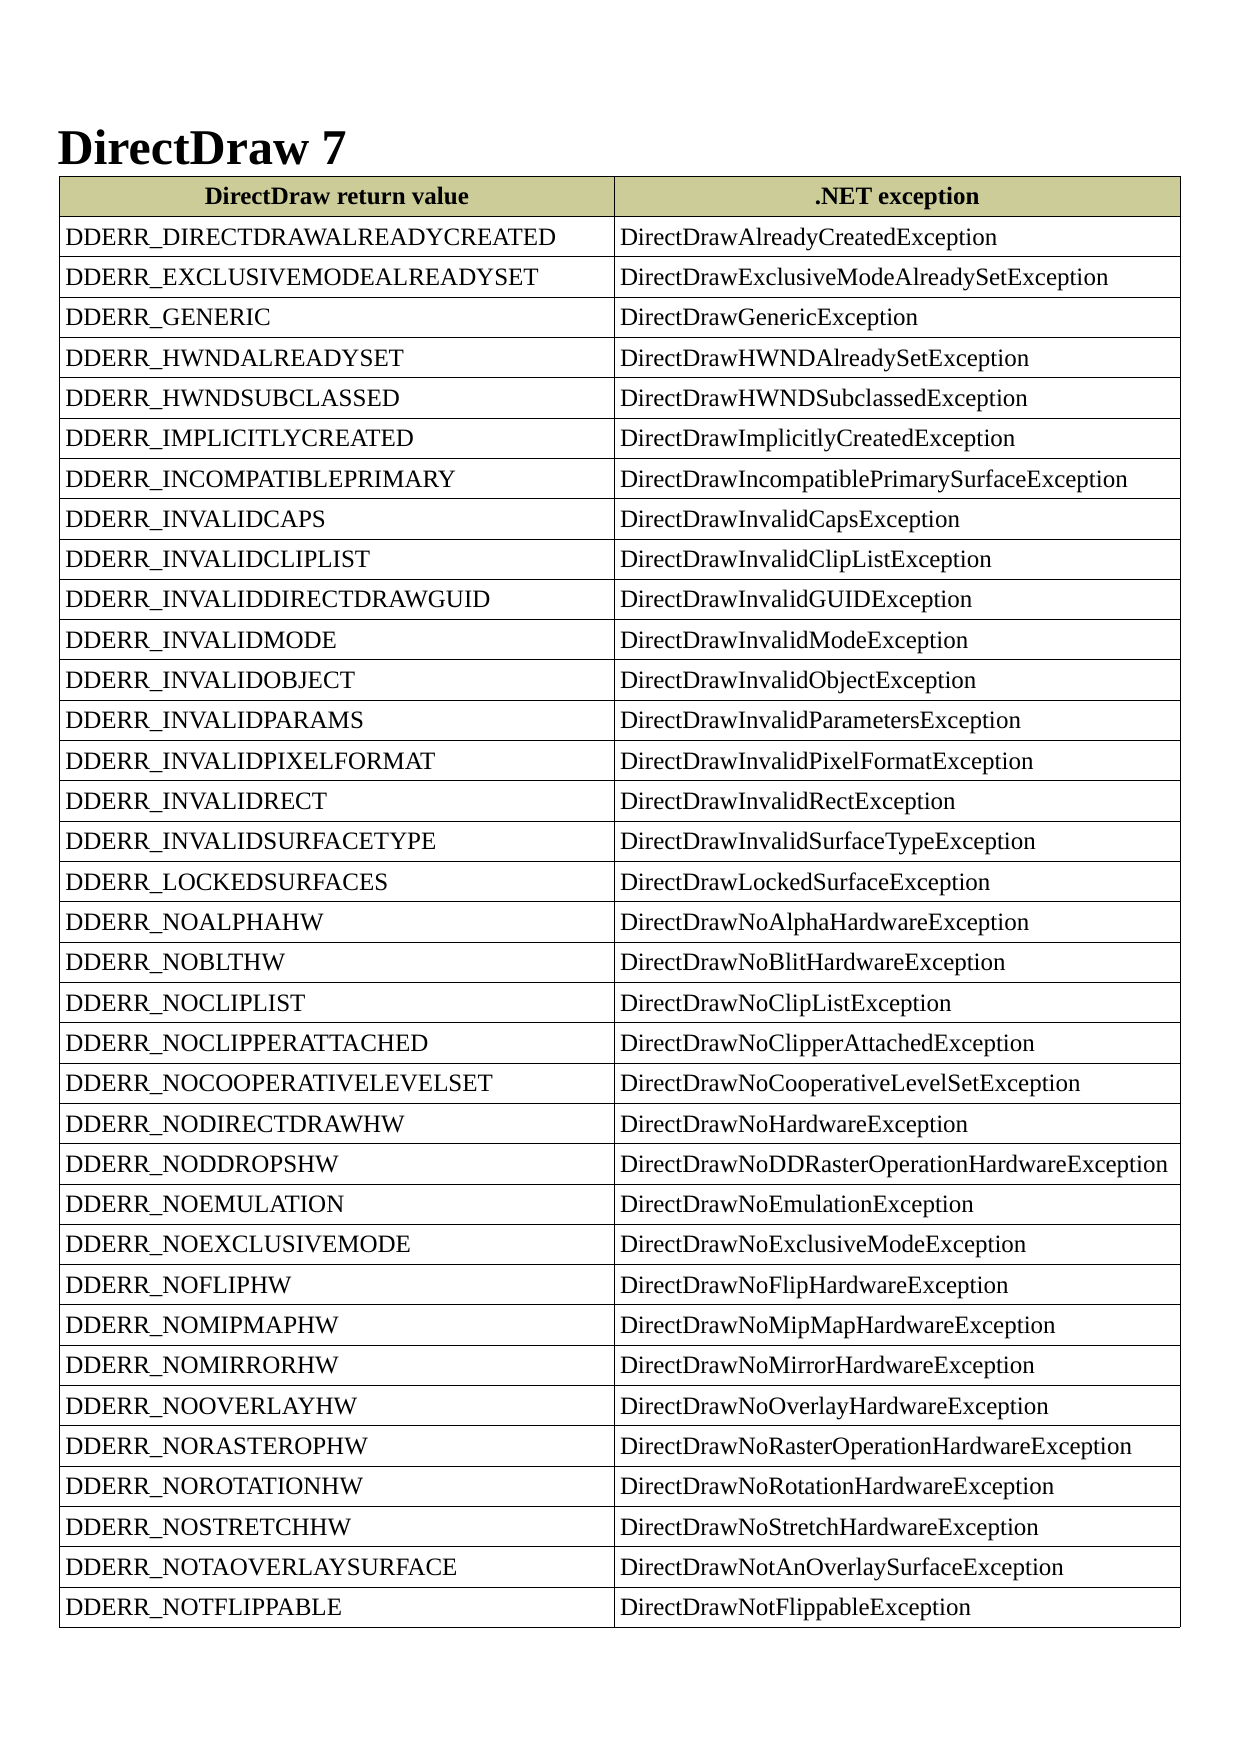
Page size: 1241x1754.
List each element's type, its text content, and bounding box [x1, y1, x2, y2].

table_cell DDERR_INVALIDMODE [60, 620, 614, 659]
table_cell DirectDrawNoStretchHardwareException [615, 1507, 1180, 1546]
table_cell DDERR_NOEMULATION [60, 1185, 614, 1224]
table_cell DirectDrawInvalidPixelFormatException [615, 741, 1180, 780]
table_cell DirectDrawNoDDRasterOperationHardwareException [615, 1144, 1180, 1183]
table_cell DDERR_HWNDALREADYSET [60, 338, 614, 377]
table_cell DDERR_INVALIDCAPS [60, 499, 614, 538]
table_cell DDERR_INVALIDSURFACETYPE [60, 822, 614, 861]
table_cell DirectDrawNoRotationHardwareException [615, 1467, 1180, 1506]
table_cell DDERR_INCOMPATIBLEPRIMARY [60, 459, 614, 498]
table_cell DDERR_EXCLUSIVEMODEALREADYSET [60, 257, 614, 297]
table_cell DirectDrawInvalidRectException [615, 781, 1180, 821]
table_cell DDERR_NOTFLIPPABLE [60, 1588, 614, 1627]
table_cell DDERR_DIRECTDRAWALREADYCREATED [60, 217, 614, 256]
table_cell DirectDrawNoClipperAttachedException [615, 1023, 1180, 1062]
table_cell DirectDrawAlreadyCreatedException [615, 217, 1180, 256]
table_cell DDERR_GENERIC [60, 298, 614, 337]
table_cell DDERR_NOOVERLAYHW [60, 1386, 614, 1425]
table_cell DirectDrawNoMirrorHardwareException [615, 1346, 1180, 1385]
table_cell DDERR_NODIRECTDRAWHW [60, 1104, 614, 1143]
table_cell DDERR_NOBLTHW [60, 943, 614, 982]
table_cell DDERR_HWNDSUBCLASSED [60, 378, 614, 417]
table_cell DirectDrawInvalidGUIDException [615, 580, 1180, 619]
table_cell DirectDrawIncompatiblePrimarySurfaceException [615, 459, 1180, 498]
table_cell DDERR_NOFLIPHW [60, 1265, 614, 1304]
table_cell DirectDrawHWNDAlreadySetException [615, 338, 1180, 377]
table_cell DirectDrawHWNDSubclassedException [615, 378, 1180, 417]
table_cell DDERR_INVALIDPARAMS [60, 701, 614, 740]
table_cell DirectDrawNotFlippableException [615, 1588, 1180, 1627]
table_cell DDERR_INVALIDCLIPLIST [60, 540, 614, 579]
table_cell DirectDrawNoExclusiveModeException [615, 1225, 1180, 1264]
table_cell DDERR_INVALIDRECT [60, 781, 614, 821]
table_cell DirectDrawNoMipMapHardwareException [615, 1305, 1180, 1345]
table_cell DDERR_NOEXCLUSIVEMODE [60, 1225, 614, 1264]
table_cell DirectDrawInvalidParametersException [615, 701, 1180, 740]
table_cell DirectDrawNotAnOverlaySurfaceException [615, 1547, 1180, 1587]
table_header DirectDraw return value [60, 177, 614, 216]
table_cell DDERR_NOSTRETCHHW [60, 1507, 614, 1546]
table_cell DirectDrawInvalidSurfaceTypeException [615, 822, 1180, 861]
table_cell DirectDrawImplicitlyCreatedException [615, 419, 1180, 458]
table_cell DirectDrawExclusiveModeAlreadySetException [615, 257, 1180, 297]
table_cell DDERR_NOMIPMAPHW [60, 1305, 614, 1345]
table_header .NET exception [615, 177, 1180, 216]
table_cell DDERR_IMPLICITLYCREATED [60, 419, 614, 458]
table_cell DirectDrawNoAlphaHardwareException [615, 902, 1180, 942]
table_cell DDERR_INVALIDOBJECT [60, 660, 614, 700]
table_cell DDERR_NOCLIPPERATTACHED [60, 1023, 614, 1062]
table_cell DDERR_NOALPHAHW [60, 902, 614, 942]
table_cell DDERR_NOCOOPERATIVELEVELSET [60, 1064, 614, 1103]
table_cell DirectDrawNoRasterOperationHardwareException [615, 1426, 1180, 1466]
table_cell DDERR_INVALIDPIXELFORMAT [60, 741, 614, 780]
table_cell DirectDrawGenericException [615, 298, 1180, 337]
table_cell DirectDrawInvalidCapsException [615, 499, 1180, 538]
table_cell DDERR_NOTAOVERLAYSURFACE [60, 1547, 614, 1587]
table_cell DDERR_NOROTATIONHW [60, 1467, 614, 1506]
table_cell DirectDrawNoCooperativeLevelSetException [615, 1064, 1180, 1103]
table_cell DirectDrawNoHardwareException [615, 1104, 1180, 1143]
table_cell DirectDrawNoClipListException [615, 983, 1180, 1022]
table_cell DDERR_LOCKEDSURFACES [60, 862, 614, 901]
table_cell DirectDrawInvalidModeException [615, 620, 1180, 659]
table_cell DirectDrawNoEmulationException [615, 1185, 1180, 1224]
table_cell DirectDrawNoFlipHardwareException [615, 1265, 1180, 1304]
table_cell DirectDrawInvalidObjectException [615, 660, 1180, 700]
table_cell DDERR_INVALIDDIRECTDRAWGUID [60, 580, 614, 619]
table_cell DirectDrawNoBlitHardwareException [615, 943, 1180, 982]
subtitle DirectDraw 7 [57, 118, 1122, 176]
table_cell DDERR_NOCLIPLIST [60, 983, 614, 1022]
table_cell DDERR_NOMIRRORHW [60, 1346, 614, 1385]
table_cell DirectDrawLockedSurfaceException [615, 862, 1180, 901]
table_cell DirectDrawNoOverlayHardwareException [615, 1386, 1180, 1425]
table_cell DDERR_NORASTEROPHW [60, 1426, 614, 1466]
table_cell DirectDrawInvalidClipListException [615, 540, 1180, 579]
table_cell DDERR_NODDROPSHW [60, 1144, 614, 1183]
